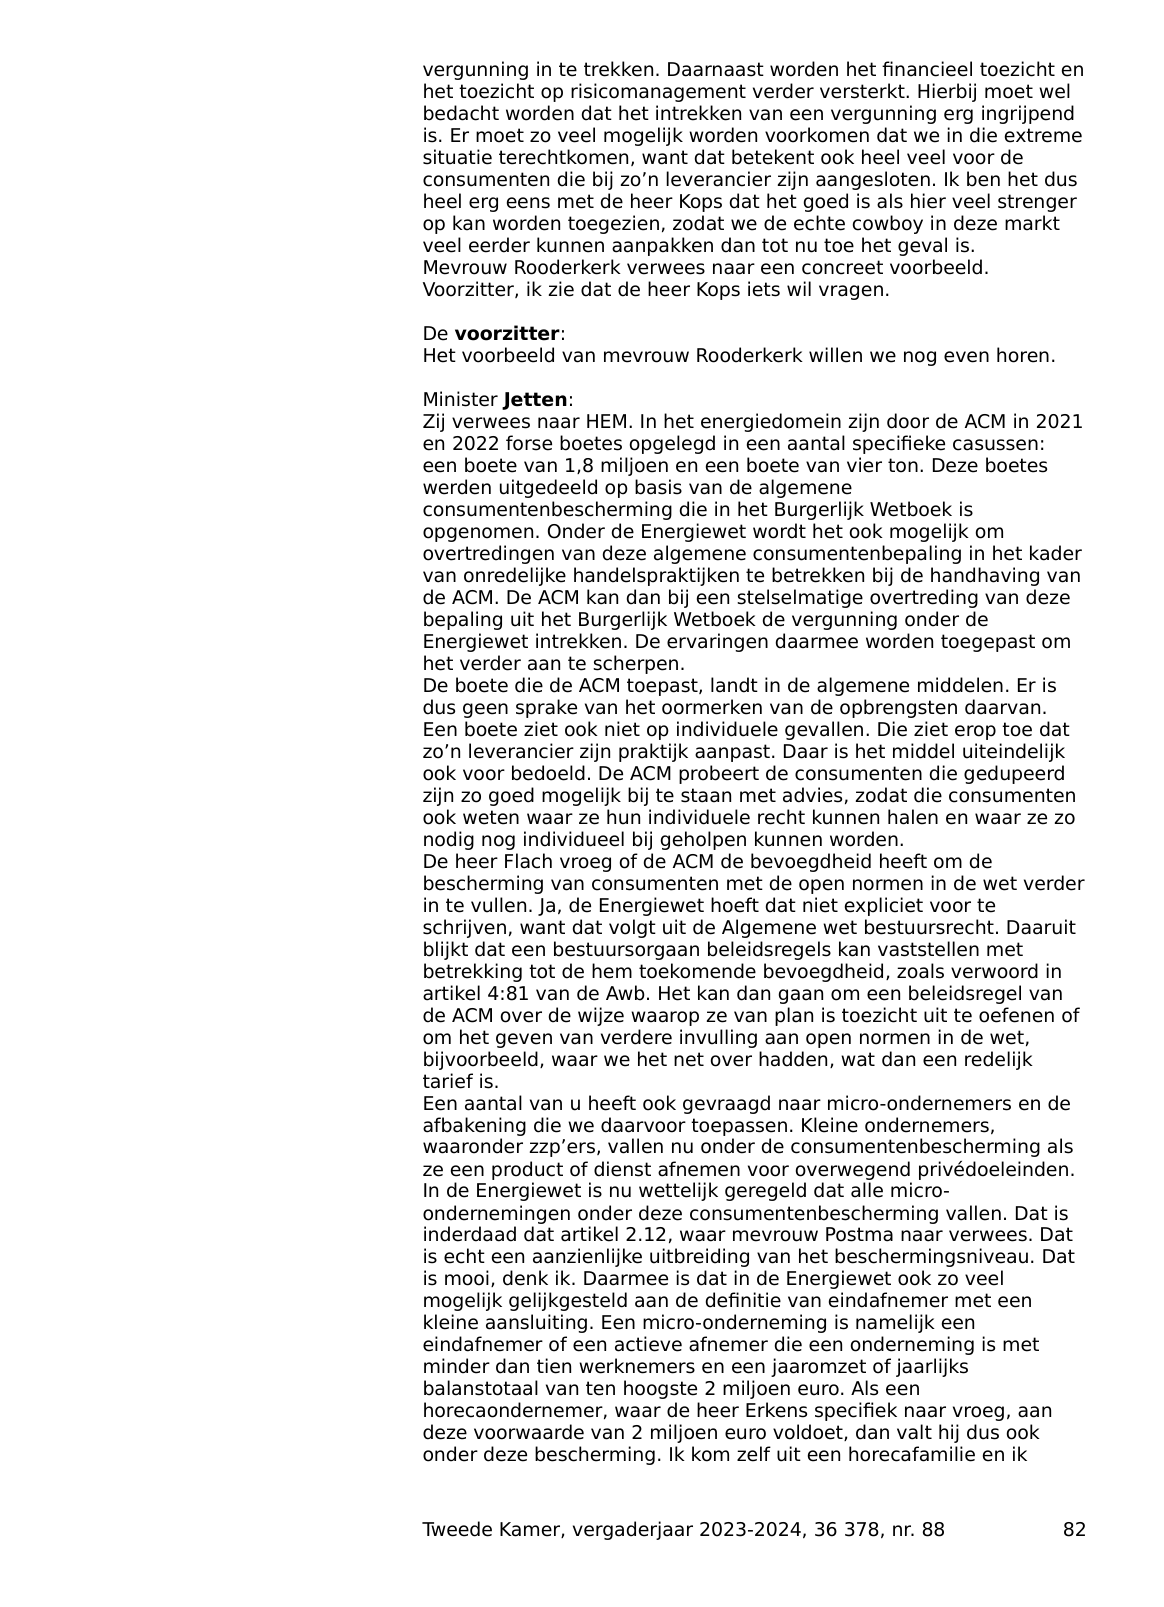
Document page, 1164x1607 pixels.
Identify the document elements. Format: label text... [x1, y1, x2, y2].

text De voorzitter: [422, 323, 1087, 345]
text Het voorbeeld van mevrouw Rooderkerk willen we nog even horen. [422, 345, 1087, 367]
text Minister Jetten: [422, 389, 1087, 411]
text Zij verwees naar HEM. In het energiedomein zijn door de ACM in 2021 en 2022 forse boetes opgelegd in een aantal specifieke casussen: een boete van 1,8 miljoen en een boete van vier ton. Deze boetes werden uitgedeeld op basis van de algemene consumentenbescherming die in het Burgerlijk Wetboek is opgenomen. Onder de Energiewet wordt het ook mogelijk om overtredingen van deze algemene consumentenbepaling in het kader van onredelijke handelspraktijken te betrekken bij de handhaving van de ACM. De ACM kan dan bij een stelselmatige overtreding van deze bepaling uit het Burgerlijk Wetboek de vergunning onder de Energiewet intrekken. De ervaringen daarmee worden toegepast om het verder aan te scherpen. [422, 411, 1087, 675]
text vergunning in te trekken. Daarnaast worden het financieel toezicht en het toezicht op risicomanagement verder versterkt. Hierbij moet wel bedacht worden dat het intrekken van een vergunning erg ingrijpend is. Er moet zo veel mogelijk worden voorkomen dat we in die extreme situatie terechtkomen, want dat betekent ook heel veel voor de consumenten die bij zo’n leverancier zijn aangesloten. Ik ben het dus heel erg eens met de heer Kops dat het goed is als hier veel strenger op kan worden toegezien, zodat we de echte cowboy in deze markt veel eerder kunnen aanpakken dan tot nu toe het geval is. [422, 59, 1087, 257]
text De heer Flach vroeg of de ACM de bevoegdheid heeft om de bescherming van consumenten met de open normen in de wet verder in te vullen. Ja, de Energiewet hoeft dat niet expliciet voor te schrijven, want dat volgt uit de Algemene wet bestuursrecht. Daaruit blijkt dat een bestuursorgaan beleidsregels kan vaststellen met betrekking tot de hem toekomende bevoegdheid, zoals verwoord in artikel 4:81 van de Awb. Het kan dan gaan om een beleidsregel van de ACM over de wijze waarop ze van plan is toezicht uit te oefenen of om het geven van verdere invulling aan open normen in de wet, bijvoorbeeld, waar we het net over hadden, wat dan een redelijk tarief is. [422, 851, 1087, 1092]
text Een aantal van u heeft ook gevraagd naar micro-ondernemers en de afbakening die we daarvoor toepassen. Kleine ondernemers, waaronder zzp’ers, vallen nu onder de consumentenbescherming als ze een product of dienst afnemen voor overwegend privédoeleinden. In de Energiewet is nu wettelijk geregeld dat alle micro-ondernemingen onder deze consumentenbescherming vallen. Dat is inderdaad dat artikel 2.12, waar mevrouw Postma naar verwees. Dat is echt een aanzienlijke uitbreiding van het beschermingsniveau. Dat is mooi, denk ik. Daarmee is dat in de Energiewet ook zo veel mogelijk gelijkgesteld aan de definitie van eindafnemer met een kleine aansluiting. Een micro-onderneming is namelijk een eindafnemer of een actieve afnemer die een onderneming is met minder dan tien werknemers en een jaaromzet of jaarlijks balanstotaal van ten hoogste 2 miljoen euro. Als een horecaondernemer, waar de heer Erkens specifiek naar vroeg, aan deze voorwaarde van 2 miljoen euro voldoet, dan valt hij dus ook onder deze bescherming. Ik kom zelf uit een horecafamilie en ik [422, 1092, 1087, 1466]
text De boete die de ACM toepast, landt in de algemene middelen. Er is dus geen sprake van het oormerken van de opbrengsten daarvan. Een boete ziet ook niet op individuele gevallen. Die ziet erop toe dat zo’n leverancier zijn praktijk aanpast. Daar is het middel uiteindelijk ook voor bedoeld. De ACM probeert de consumenten die gedupeerd zijn zo goed mogelijk bij te staan met advies, zodat die consumenten ook weten waar ze hun individuele recht kunnen halen en waar ze zo nodig nog individueel bij geholpen kunnen worden. [422, 675, 1087, 851]
text Mevrouw Rooderkerk verwees naar een concreet voorbeeld. Voorzitter, ik zie dat de heer Kops iets wil vragen. [422, 257, 1087, 301]
